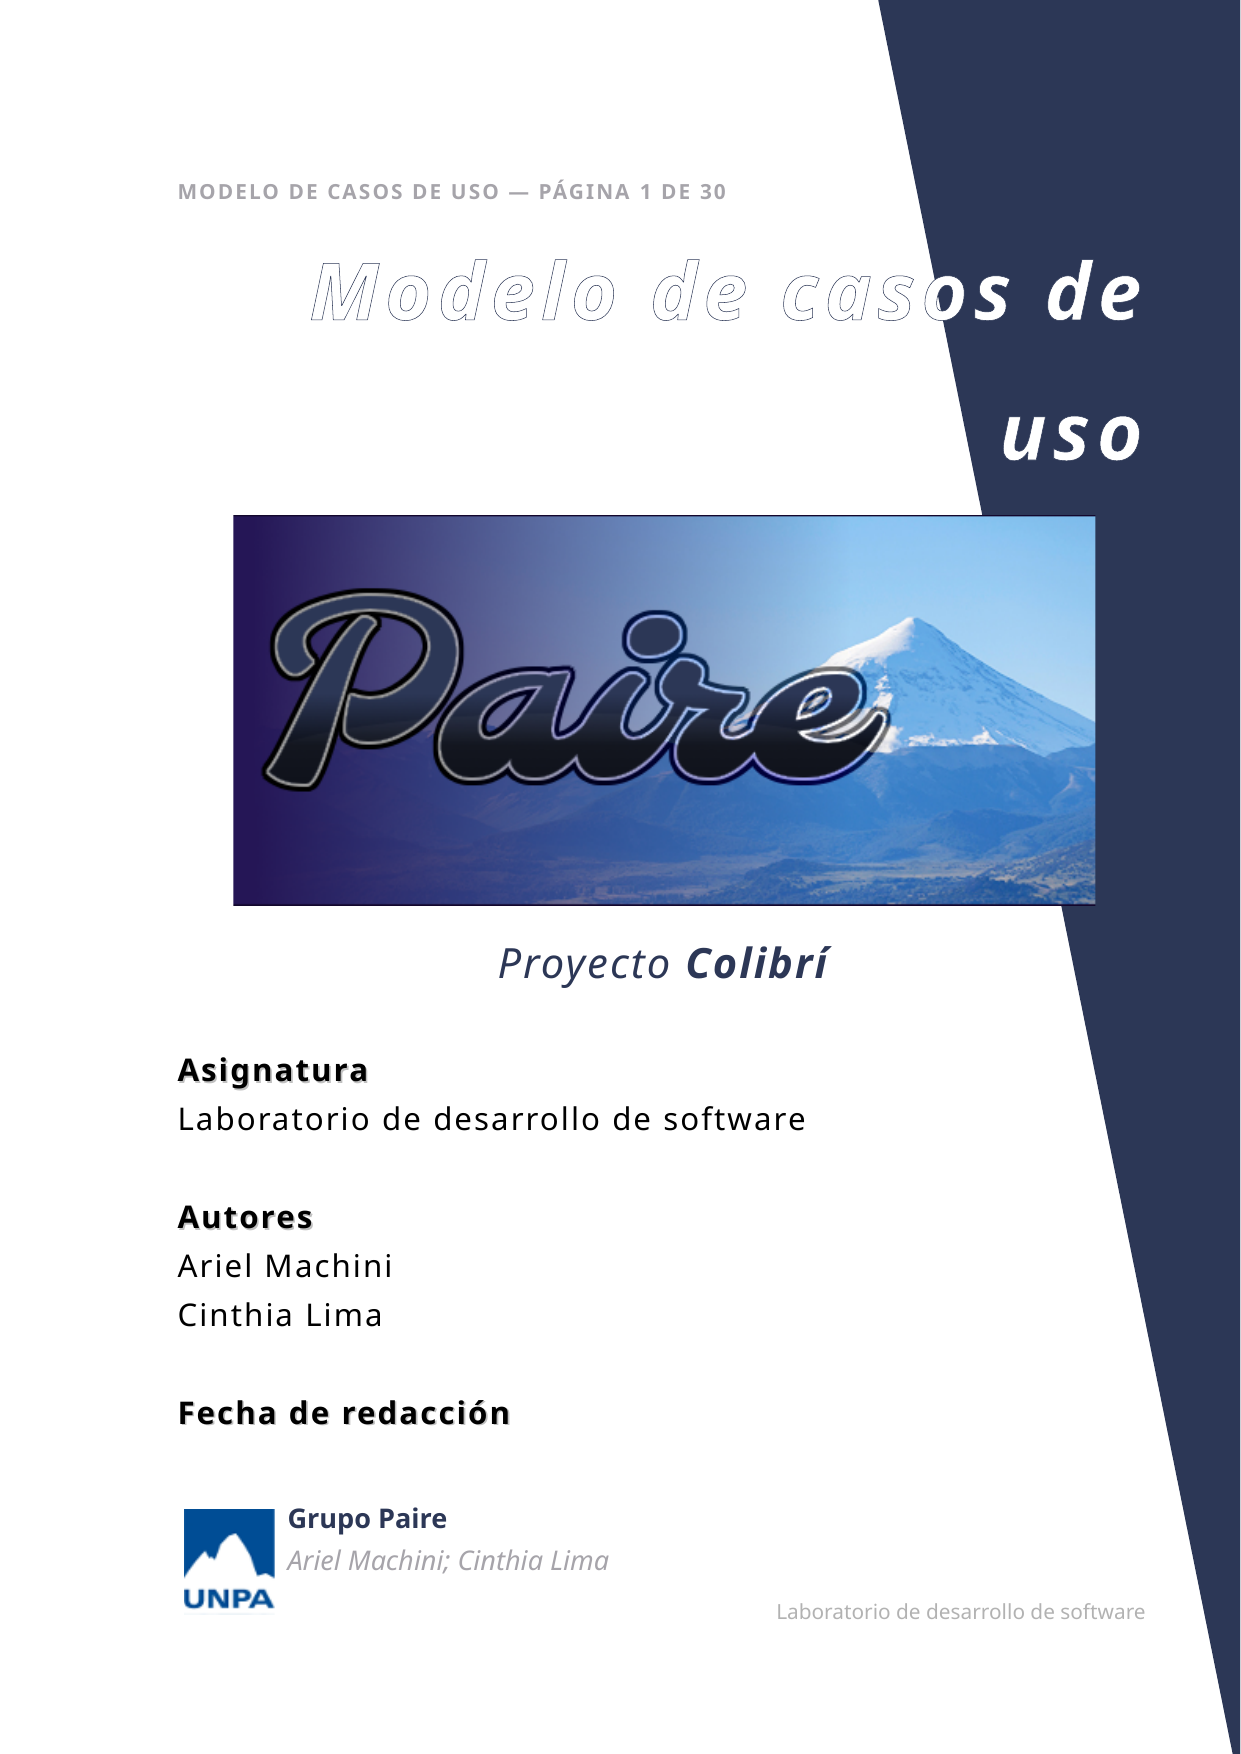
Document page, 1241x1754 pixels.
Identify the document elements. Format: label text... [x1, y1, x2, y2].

text Fecha de redacción [177, 1391, 1152, 1433]
text Laboratorio de desarrollo de software [177, 1097, 1108, 1139]
text Ariel Machini [177, 1244, 1137, 1286]
text Autores [177, 1195, 1127, 1237]
text Cinthia Lima [177, 1293, 1147, 1335]
picture [233, 515, 1096, 906]
text Asignatura [177, 1048, 1098, 1091]
picture [184, 1509, 275, 1615]
text Modelo de casos de uso [177, 235, 975, 483]
text Proyecto Colibrí [177, 934, 1078, 991]
